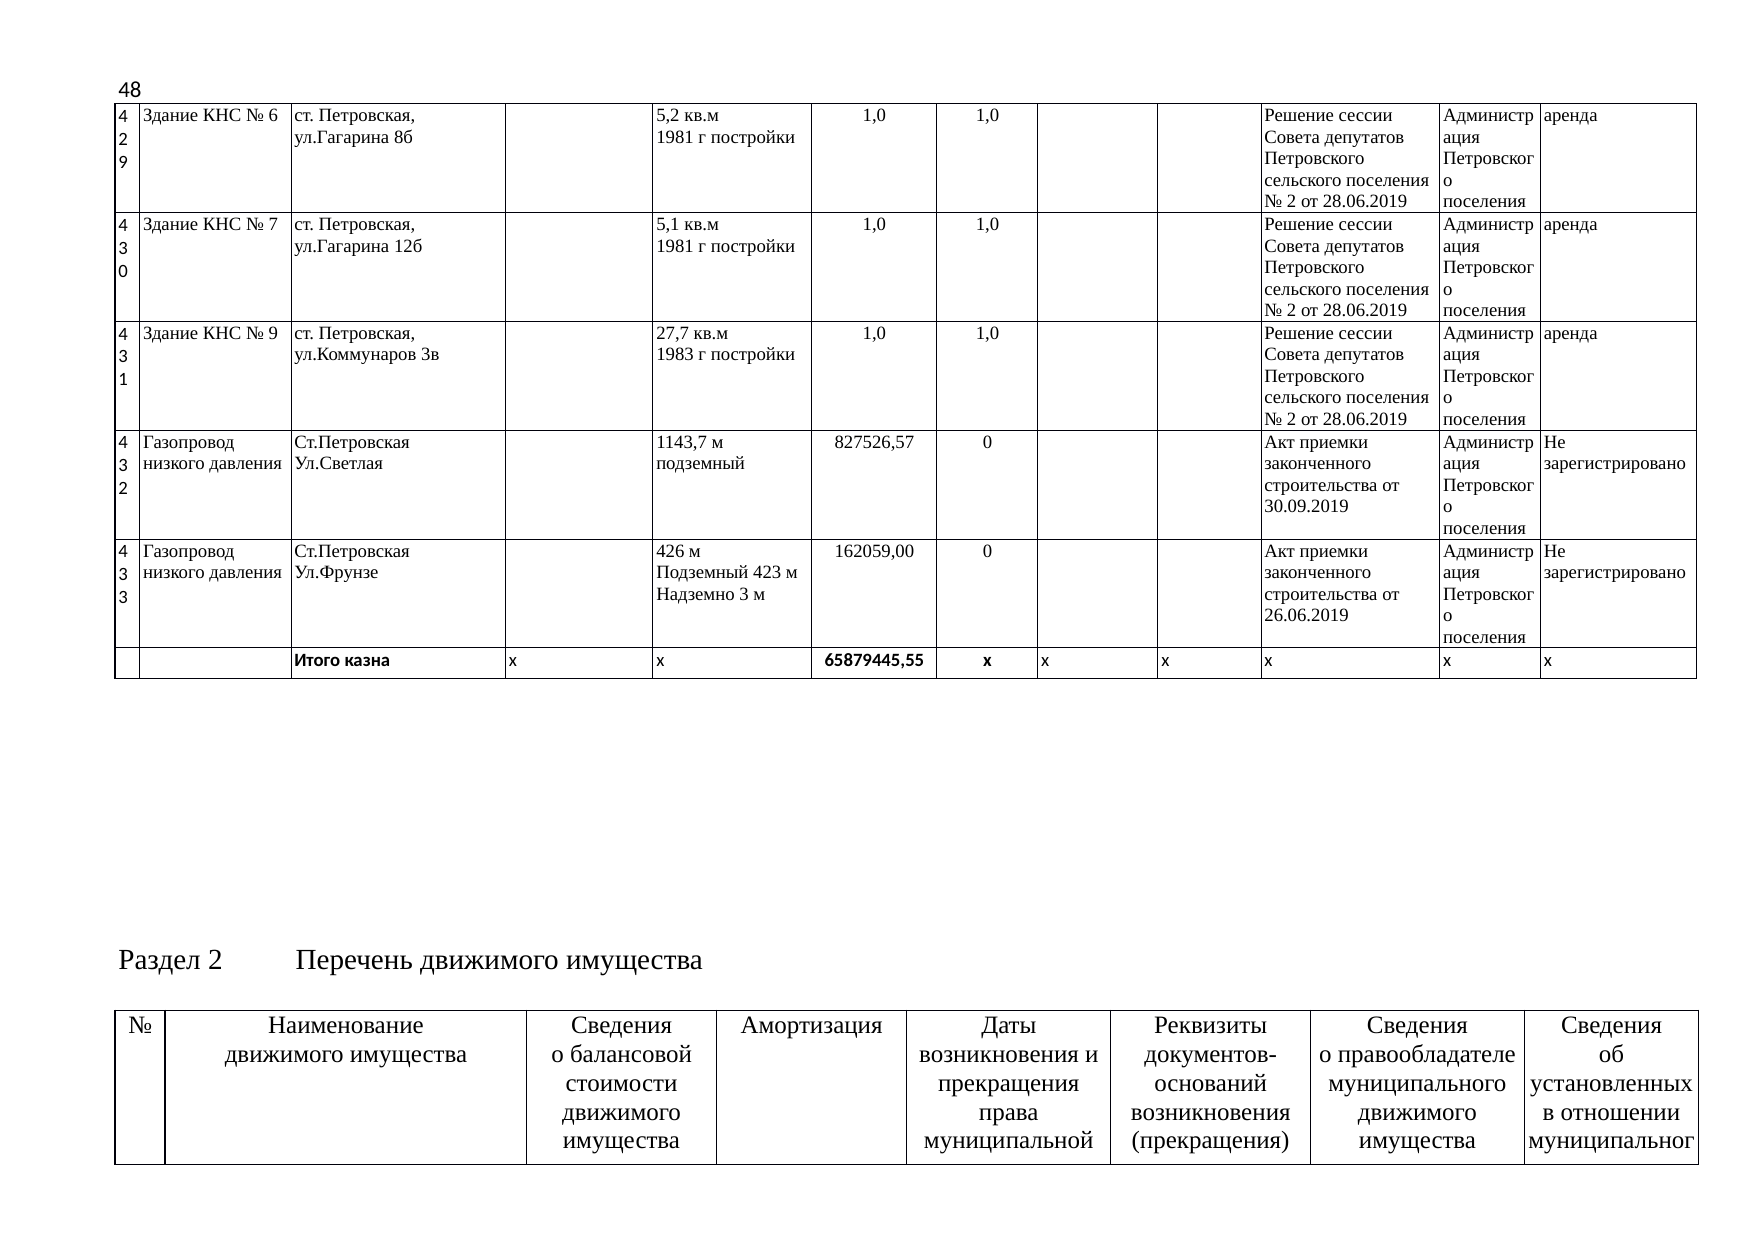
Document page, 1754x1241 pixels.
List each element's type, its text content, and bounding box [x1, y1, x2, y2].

table_cell аренда [1541, 322, 1696, 429]
table_cell 1,0 [937, 104, 1037, 212]
table_header Сведения об установленных в отношении муниципальног [1525, 1011, 1698, 1164]
table_cell ст. Петровская, ул.Гагарина 12б [292, 213, 505, 321]
table_cell 5,1 кв.м 1981 г постройки [653, 213, 811, 321]
table_cell [1158, 431, 1261, 538]
table_cell [812, 679, 937, 708]
table_cell 0 [937, 540, 1037, 647]
table_cell [506, 213, 652, 321]
table_cell [506, 104, 652, 212]
table_cell Не зарегистрировано [1541, 540, 1696, 647]
table_cell 827526,57 [812, 431, 936, 538]
table_cell [506, 679, 653, 708]
table_header Сведения о правообладателе муниципального движимого имущества [1311, 1011, 1524, 1164]
table_cell 430 [116, 213, 139, 321]
table_cell х [506, 648, 652, 677]
table_cell Газопровод низкого давления [140, 431, 291, 538]
table_cell [1038, 679, 1158, 708]
table_header Реквизиты документов-оснований возникновения (прекращения) [1111, 1011, 1310, 1164]
table_cell 1,0 [937, 213, 1037, 321]
table_cell [1158, 322, 1261, 429]
table_cell [506, 322, 652, 429]
table_cell Здание КНС № 7 [140, 213, 291, 321]
table_cell 5,2 кв.м 1981 г постройки [653, 104, 811, 212]
table_cell 65879445,55 [812, 648, 936, 677]
table_cell [1540, 679, 1696, 708]
table_cell х [1038, 648, 1157, 677]
table_cell Здание КНС № 6 [140, 104, 291, 212]
table_cell Акт приемки законченного строительства от 26.06.2019 [1262, 540, 1439, 647]
table_cell х [1262, 648, 1439, 677]
table_cell Администрация Петровского поселения [1440, 213, 1540, 321]
table_cell [1158, 679, 1261, 708]
table_cell Здание КНС № 9 [140, 322, 291, 429]
table_cell аренда [1541, 213, 1696, 321]
table_cell 1,0 [812, 213, 936, 321]
table_cell 432 [116, 431, 139, 538]
table_header № [116, 1011, 164, 1164]
table_cell [506, 431, 652, 538]
table_cell Ст.Петровская Ул.Светлая [292, 431, 505, 538]
table_cell [1038, 540, 1157, 647]
table_cell [115, 679, 140, 708]
table_cell Ст.Петровская Ул.Фрунзе [292, 540, 505, 647]
table_cell [1158, 540, 1261, 647]
table_cell 1,0 [937, 322, 1037, 429]
table_cell [937, 679, 1038, 708]
table_cell 27,7 кв.м 1983 г постройки [653, 322, 811, 429]
table_cell [1038, 104, 1157, 212]
table_cell х [937, 648, 1037, 677]
table_header Наименование движимого имущества [166, 1011, 526, 1164]
table_cell [506, 540, 652, 647]
table_cell [653, 679, 812, 708]
table_cell Решение сессии Совета депутатов Петровского сельского поселения № 2 от 28.06.2019 [1262, 104, 1439, 212]
table_cell Итого казна [292, 648, 505, 677]
table_cell аренда [1541, 104, 1696, 212]
table_cell Газопровод низкого давления [140, 540, 291, 647]
table_cell [1038, 322, 1157, 429]
table_cell [1261, 679, 1440, 708]
table_cell Администрация Петровского поселения [1440, 431, 1540, 538]
table_cell [116, 648, 139, 677]
table_cell [1038, 431, 1157, 538]
table_cell 162059,00 [812, 540, 936, 647]
table_cell х [1158, 648, 1261, 677]
table_cell Администрация Петровского поселения [1440, 540, 1540, 647]
table_cell [1038, 213, 1157, 321]
table_cell [1158, 213, 1261, 321]
table_cell [1440, 679, 1540, 708]
table_cell [140, 679, 291, 708]
table_cell Акт приемки законченного строительства от 30.09.2019 [1262, 431, 1439, 538]
table_cell Решение сессии Совета депутатов Петровского сельского поселения № 2 от 28.06.2019 [1262, 322, 1439, 429]
table_cell ст. Петровская, ул.Гагарина 8б [292, 104, 505, 212]
table_cell х [1440, 648, 1540, 677]
table_cell 429 [116, 104, 139, 212]
table_cell х [1541, 648, 1696, 677]
table_cell 0 [937, 431, 1037, 538]
table_cell Решение сессии Совета депутатов Петровского сельского поселения № 2 от 28.06.2019 [1262, 213, 1439, 321]
table_cell ст. Петровская, ул.Коммунаров 3в [292, 322, 505, 429]
table_cell Администрация Петровского поселения [1440, 104, 1540, 212]
table_cell х [653, 648, 811, 677]
table_cell 426 м Подземный 423 м Надземно 3 м [653, 540, 811, 647]
table_header Даты возникновения и прекращения права муниципальной [907, 1011, 1110, 1164]
table_cell [1158, 104, 1261, 212]
table_cell 431 [116, 322, 139, 429]
table_cell 1,0 [812, 104, 936, 212]
table_cell 1143,7 м подземный [653, 431, 811, 538]
table_cell 433 [116, 540, 139, 647]
table_cell Не зарегистрировано [1541, 431, 1696, 538]
table_cell 1,0 [812, 322, 936, 429]
table_header Амортизация [717, 1011, 906, 1164]
text Раздел 2 Перечень движимого имущества [118, 942, 1695, 976]
table_cell [291, 679, 506, 708]
table_header Сведения о балансовой стоимости движимого имущества [527, 1011, 716, 1164]
table_cell Администрация Петровского поселения [1440, 322, 1540, 429]
table_cell [140, 648, 291, 677]
